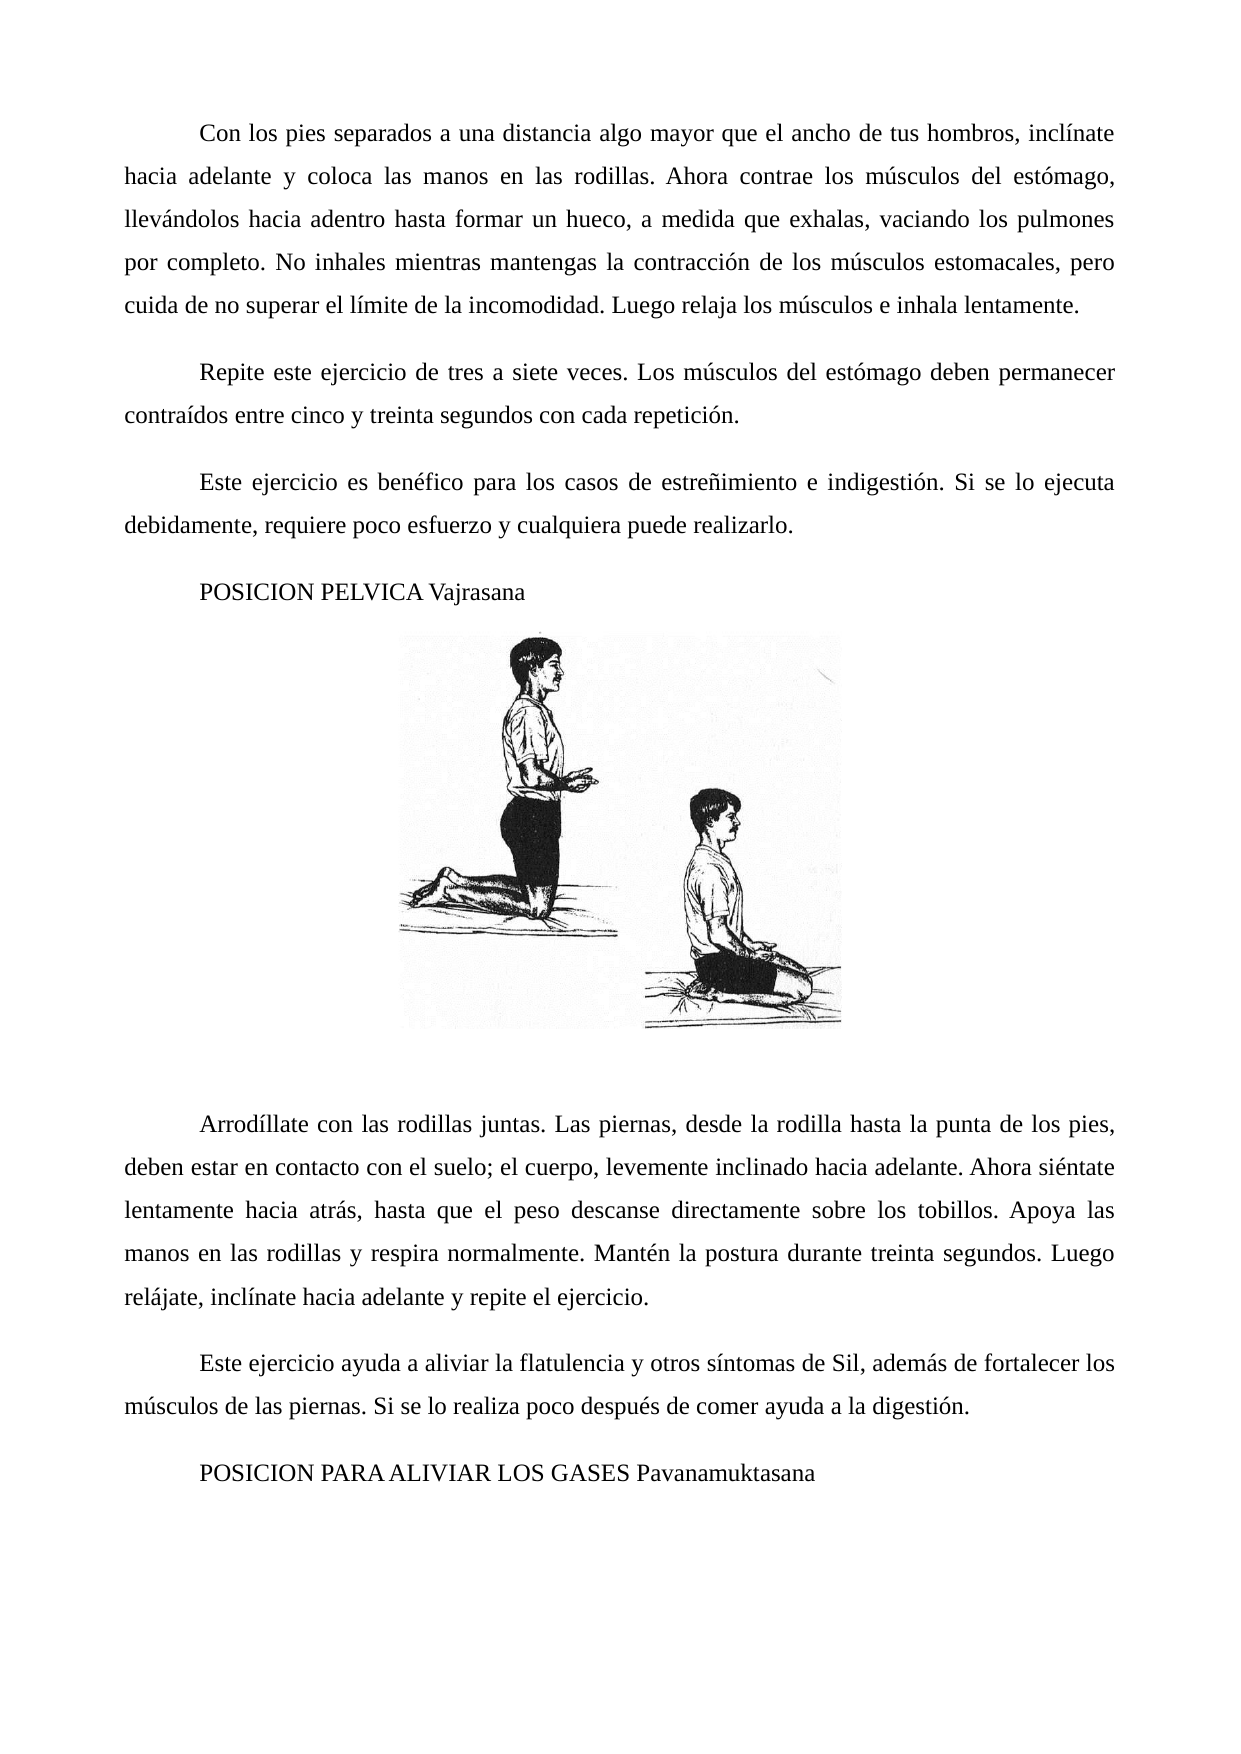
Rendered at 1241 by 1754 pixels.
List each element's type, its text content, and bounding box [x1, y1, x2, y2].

text Con los pies separados a una distancia algo mayor que el ancho de tus hombros, inclínate hacia adelante y coloca las manos en las rodillas. Ahora contrae los músculos del estómago, llevándolos hacia adentro hasta formar un hueco, a medida que exhalas, vaciando los pulmones por completo. No inhales mientras mantengas la contracción de los músculos estomacales, pero cuida de no superar el límite de la incomodidad. Luego relaja los músculos e inhala lentamente. [124, 118, 1116, 319]
text Este ejercicio ayuda a aliviar la flatulencia y otros síntomas de Sil, además de fortalecer los músculos de las piernas. Si se lo realiza poco después de comer ayuda a la digestión. [124, 1348, 1116, 1420]
text POSICION PARA ALIVIAR LOS GASES Pavanamuktasana [124, 1458, 1116, 1487]
picture [398, 631, 842, 1029]
text Repite este ejercicio de tres a siete veces. Los músculos del estómago deben permanecer contraídos entre cinco y treinta segundos con cada repetición. [124, 357, 1116, 429]
text POSICION PELVICA Vajrasana [124, 577, 1116, 606]
text Este ejercicio es benéfico para los casos de estreñimiento e indigestión. Si se lo ejecuta debidamente, requiere poco esfuerzo y cualquiera puede realizarlo. [124, 467, 1116, 539]
text Arrodíllate con las rodillas juntas. Las piernas, desde la rodilla hasta la punta de los pies, deben estar en contacto con el suelo; el cuerpo, levemente inclinado hacia adelante. Ahora siéntate lentamente hacia atrás, hasta que el peso descanse directamente sobre los tobillos. Apoya las manos en las rodillas y respira normalmente. Mantén la postura durante treinta segundos. Luego relájate, inclínate hacia adelante y repite el ejercicio. [124, 1109, 1116, 1310]
